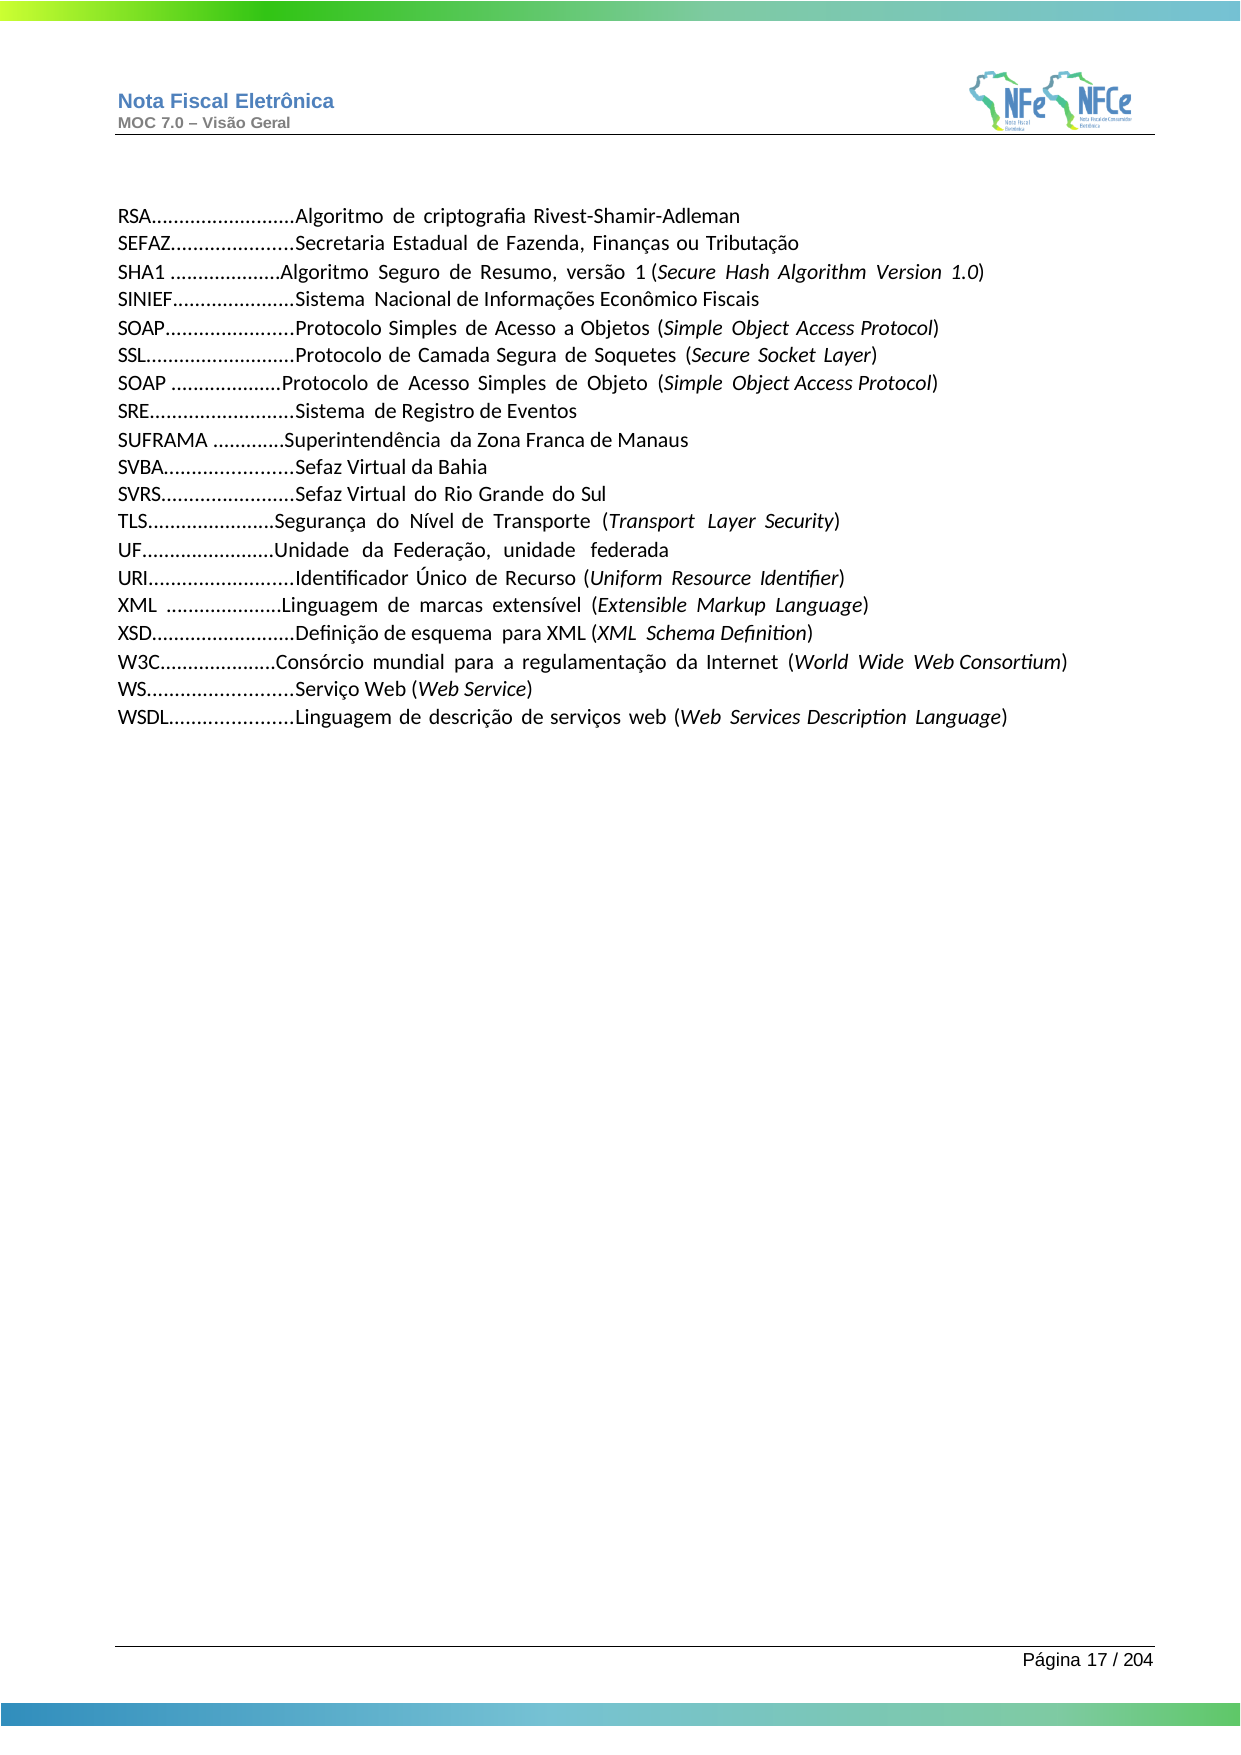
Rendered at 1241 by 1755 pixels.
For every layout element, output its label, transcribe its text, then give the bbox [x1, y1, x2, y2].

text SOAP Protocolo Simples de Acesso a Objetos (Simple Object Access Protocol) [118, 314, 1199, 341]
text URI Identificador Único de Recurso (Uniform Resource Identifier) [118, 564, 1199, 590]
text SSL Protocolo de Camada Segura de Soquetes (Secure Socket Layer) [118, 341, 1199, 368]
text SHA1 ....................Algoritmo Seguro de Resumo, versão 1 (Secure Hash Algorithm Version 1.0) SINIEF Sistema Nacional de Informações Econômico Fiscais [118, 258, 996, 312]
text W3C.....................Consórcio mundial para a regulamentação da Internet (World Wide Web Consortium) WS Serviço Web (Web Service) [118, 648, 1081, 702]
text TLS.......................Segurança do Nível de Transporte (Transport Layer Security) [118, 507, 1199, 534]
text SOAP ....................Protocolo de Acesso Simples de Objeto (Simple Object Access Protocol) SRE Sistema de Registro de Eventos [118, 369, 952, 424]
text UF........................Unidade da Federação, unidade federada [118, 536, 1199, 563]
text SVRS Sefaz Virtual do Rio Grande do Sul [118, 480, 1199, 507]
text SUFRAMA .............Superintendência da Zona Franca de Manaus SVBA Sefaz Virtual da Bahia [118, 426, 712, 479]
text WSDL Linguagem de descrição de serviços web (Web Services Description Language) [118, 703, 1199, 730]
text RSA Algoritmo de criptografia Rivest-Shamir-Adleman [118, 202, 1199, 229]
text SEFAZ Secretaria Estadual de Fazenda, Finanças ou Tributação [118, 229, 1199, 256]
text XML .....................Linguagem de marcas extensível (Extensible Markup Language) XSD Definição de esquema para XML (XML Schema Definition) [118, 591, 882, 646]
